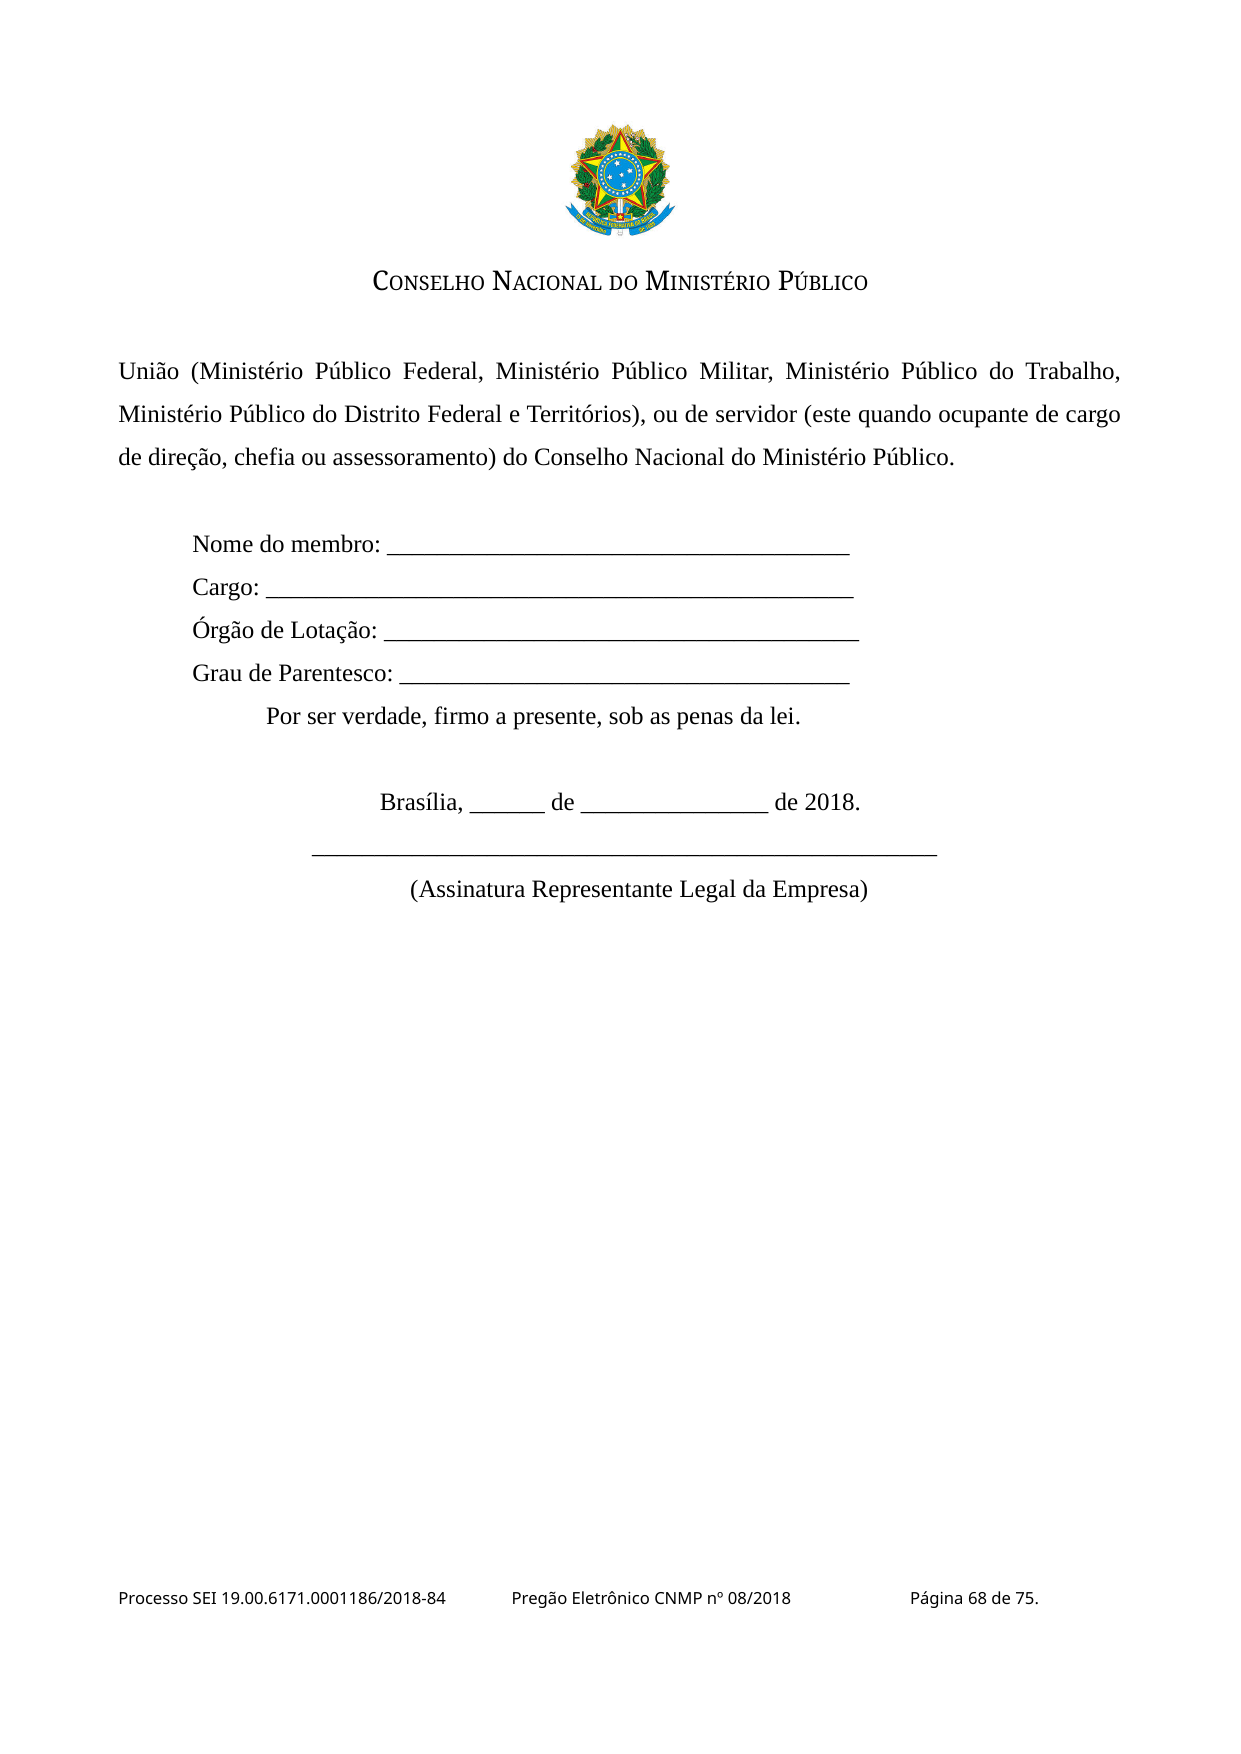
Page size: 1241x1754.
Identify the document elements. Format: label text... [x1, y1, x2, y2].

text Nome do membro: _____________________________________ [118, 529, 1122, 557]
text Por ser verdade, firmo a presente, sob as penas da lei. [118, 701, 1122, 730]
text Brasília, ______ de _______________ de 2018. [118, 787, 1122, 816]
text (Assinatura Representante Legal da Empresa) [156, 874, 1122, 902]
text Grau de Parentesco: ____________________________________ [118, 658, 1122, 687]
text União (Ministério Público Federal, Ministério Público Militar, Ministério Público do Trabalho, Ministério Público do Distrito Federal e Territórios), ou de servidor (este quando ocupante de cargo de direção, chefia ou assessoramento) do Conselho Nacional do Ministério Público. [118, 356, 1122, 471]
text __________________________________________________ [118, 831, 1124, 859]
text Órgão de Lotação: ______________________________________ [118, 615, 1122, 644]
text Cargo: _______________________________________________ [118, 572, 1122, 601]
